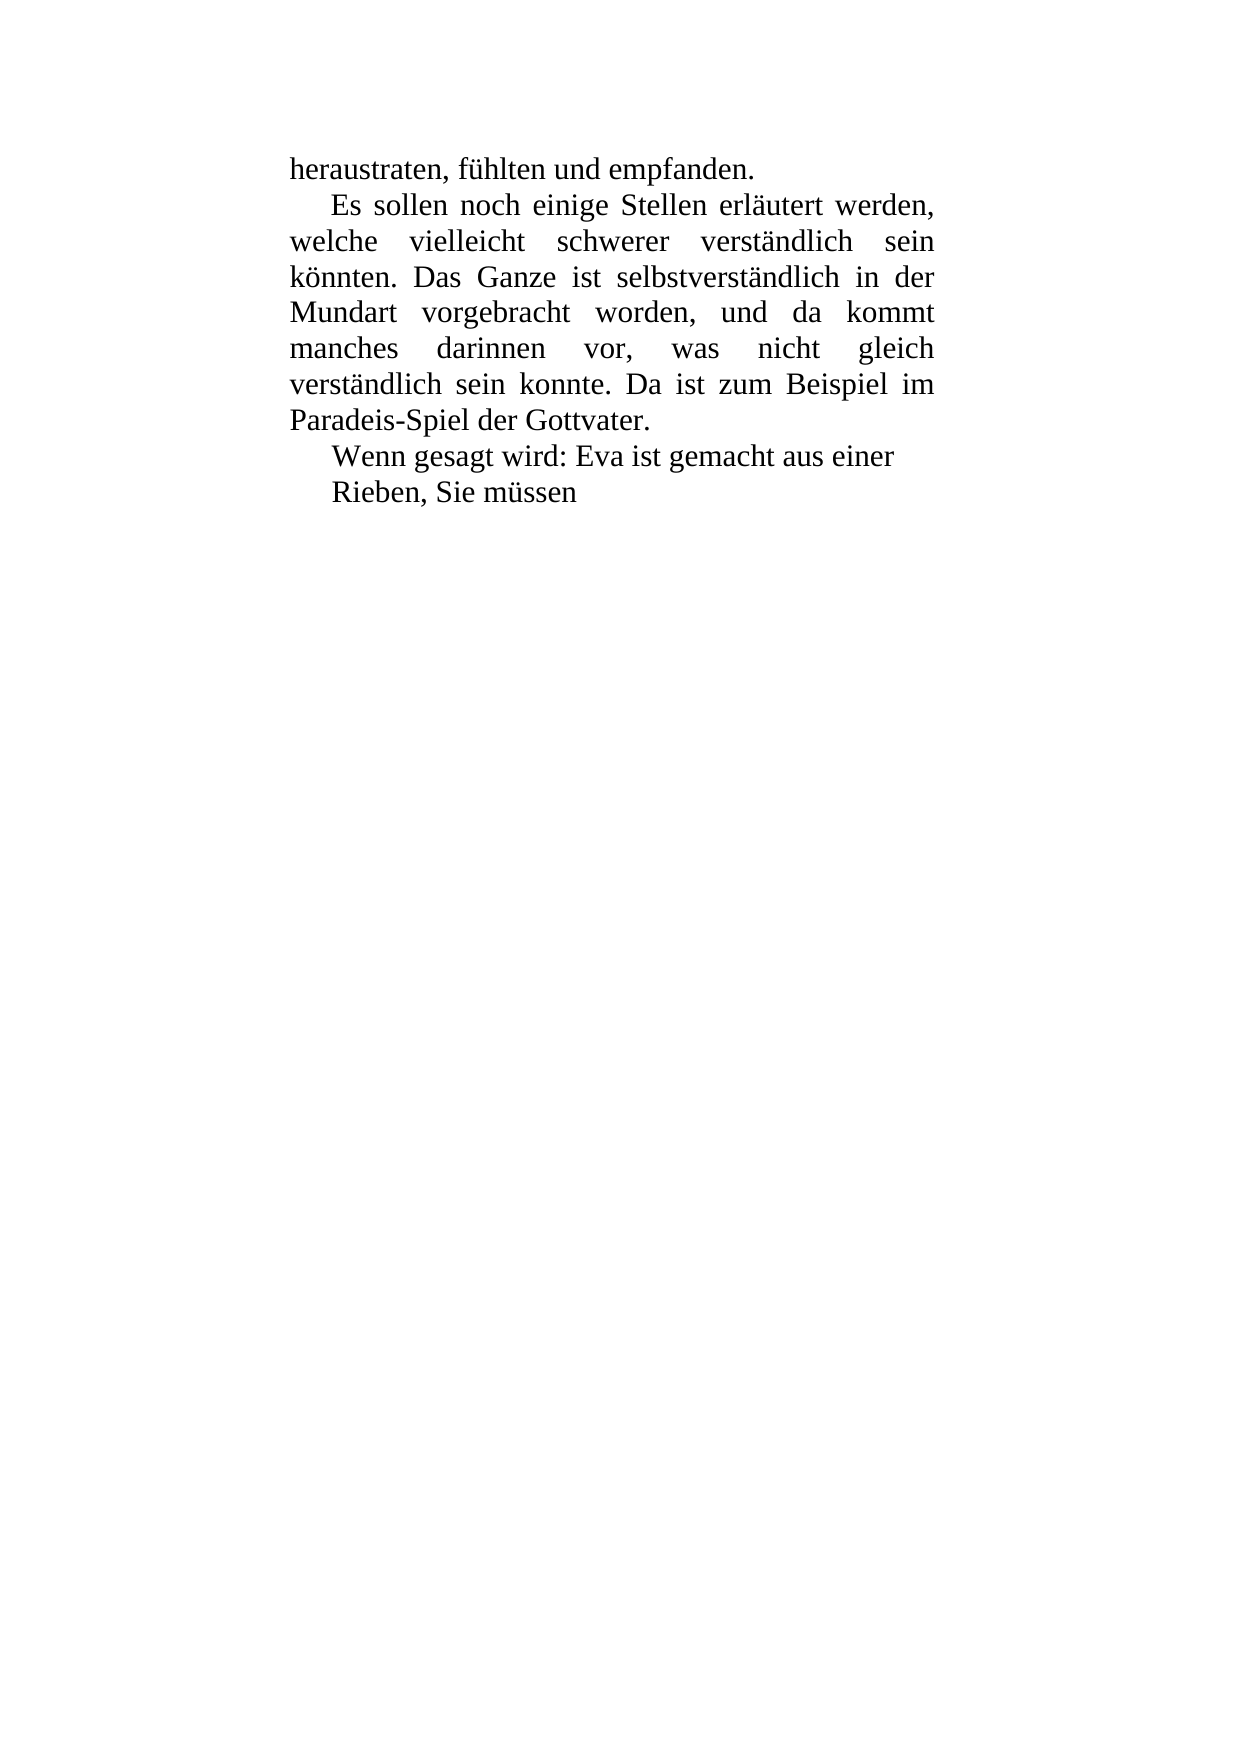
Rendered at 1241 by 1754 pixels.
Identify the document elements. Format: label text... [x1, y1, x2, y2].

text Wenn gesagt wird: Eva ist gemacht aus einer Rieben, Sie müssen [331, 437, 936, 509]
text heraustraten, fühlten und empfanden. [289, 150, 936, 186]
text Es sollen noch einige Stellen erläutert werden, welche vielleicht schwerer verständlich sein könnten. Das Ganze ist selbstverständlich in der Mundart vorgebracht worden, und da kommt manches darinnen vor, was nicht gleich verständlich sein konnte. Da ist zum Beispiel im Paradeis-Spiel der Gottvater. [289, 186, 935, 437]
